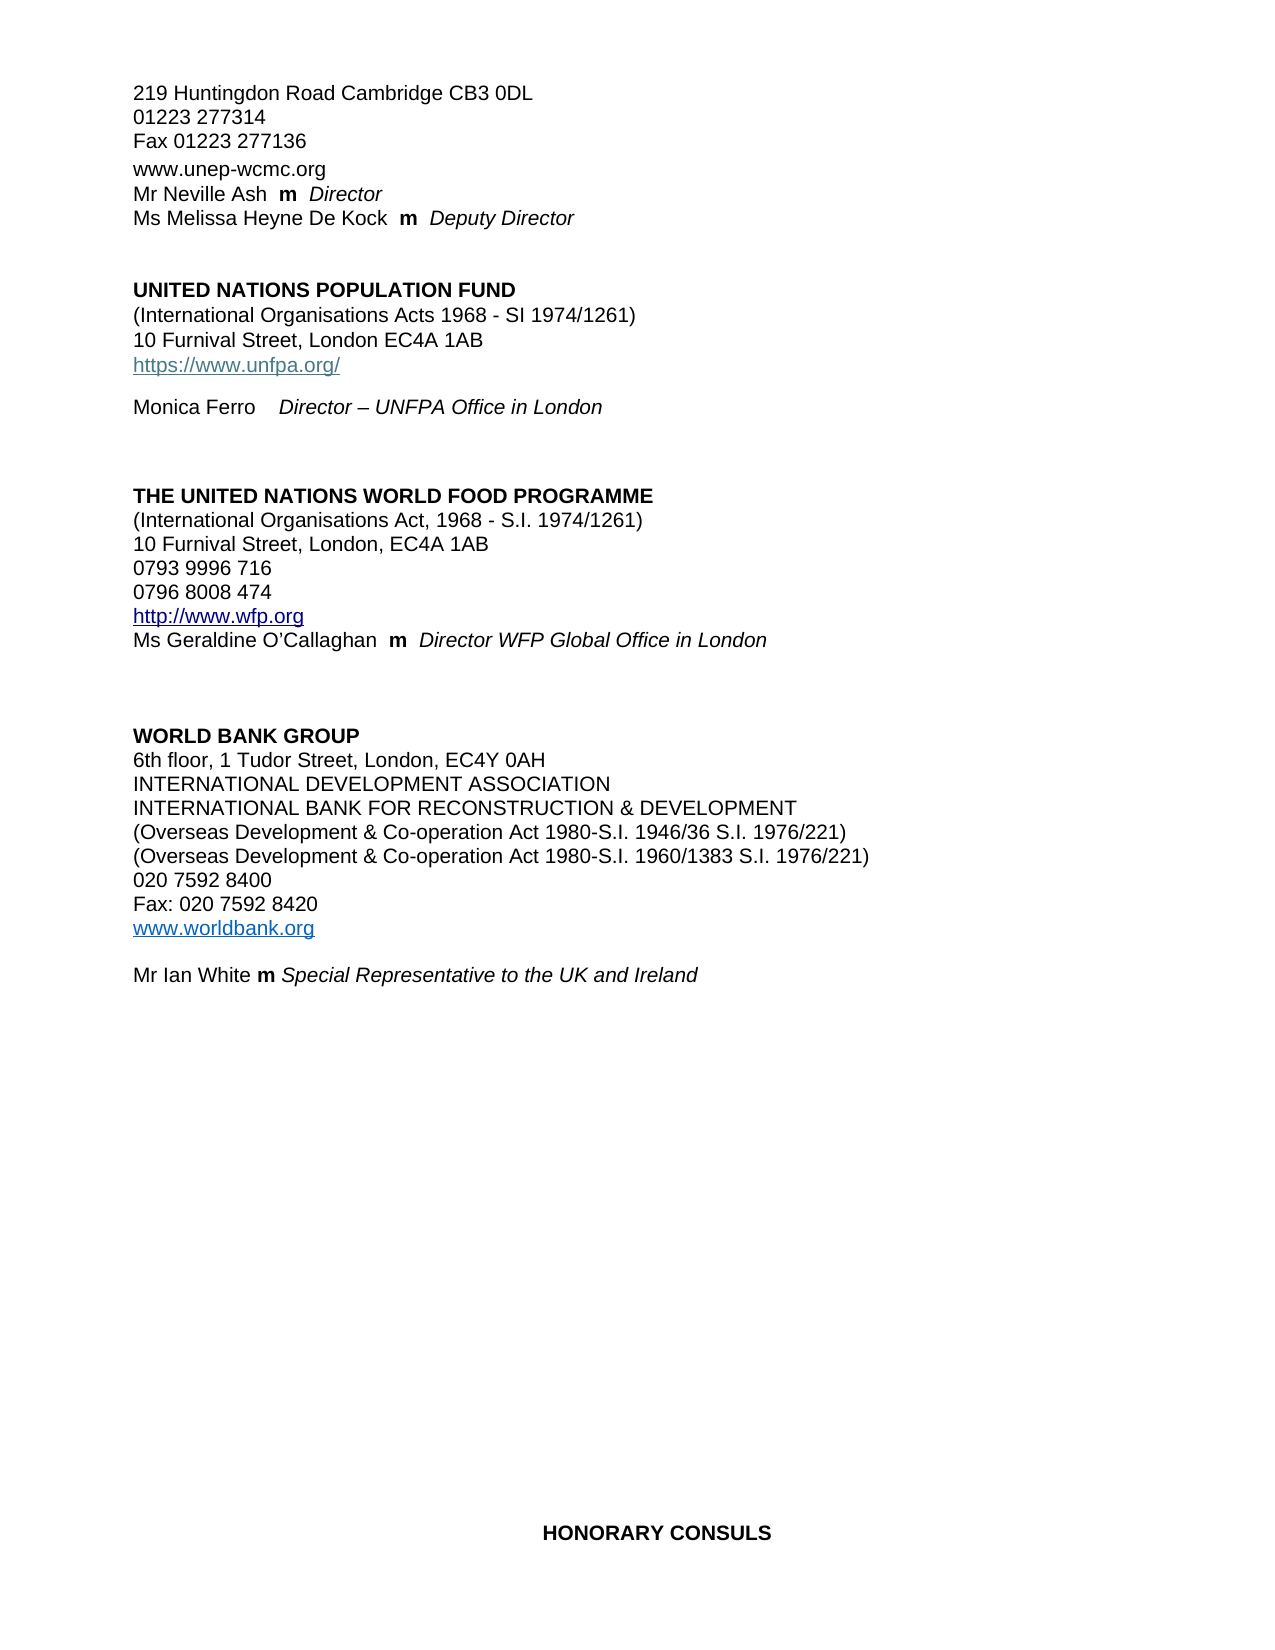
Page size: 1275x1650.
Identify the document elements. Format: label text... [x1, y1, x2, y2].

text Mr Ian White m Special Representative to the UK and Ireland [133, 963, 1181, 987]
text Fax 01223 277136 [133, 129, 1181, 153]
text 6th floor, 1 Tudor Street, London, EC4Y 0AH [133, 748, 1181, 772]
text http://www.wfp.org [133, 604, 1181, 628]
text THE UNITED NATIONS WORLD FOOD PROGRAMME [133, 484, 1181, 508]
text 01223 277314 [133, 105, 1181, 129]
text Fax: 020 7592 8420 [133, 891, 1181, 915]
text Mr Neville Ash m Director [133, 182, 1181, 206]
text Ms Geraldine O’Callaghan m Director WFP Global Office in London [133, 628, 1181, 652]
text (International Organisations Act, 1968 - S.I. 1974/1261) [133, 508, 1181, 532]
text (Overseas Development & Co-operation Act 1980-S.I. 1946/36 S.I. 1976/221) [133, 819, 1181, 843]
text 0793 9996 716 0796 8008 474 [133, 556, 1181, 604]
text www.unep-wcmc.org [133, 153, 1181, 182]
text (Overseas Development & Co-operation Act 1980-S.I. 1960/1383 S.I. 1976/221) [133, 843, 1181, 867]
text UNITED NATIONS POPULATION FUND (International Organisations Acts 1968 - SI 1974/1261) 10 Furnival Street, London EC4A 1AB https://www.unfpa.org/ [133, 277, 1181, 377]
text Monica Ferro Director – UNFPA Office in London [133, 394, 1181, 418]
text 219 Huntingdon Road Cambridge CB3 0DL [133, 81, 1181, 105]
text 10 Furnival Street, London, EC4A 1AB [133, 532, 1181, 556]
text HONORARY CONSULS [133, 1521, 1181, 1545]
text INTERNATIONAL BANK FOR RECONSTRUCTION & DEVELOPMENT [133, 796, 1181, 819]
text INTERNATIONAL DEVELOPMENT ASSOCIATION [133, 772, 1181, 796]
text www.worldbank.org [133, 915, 1181, 939]
text Ms Melissa Heyne De Kock m Deputy Director [133, 206, 1181, 229]
text 020 7592 8400 [133, 867, 1181, 891]
text WORLD BANK GROUP [133, 724, 1181, 748]
